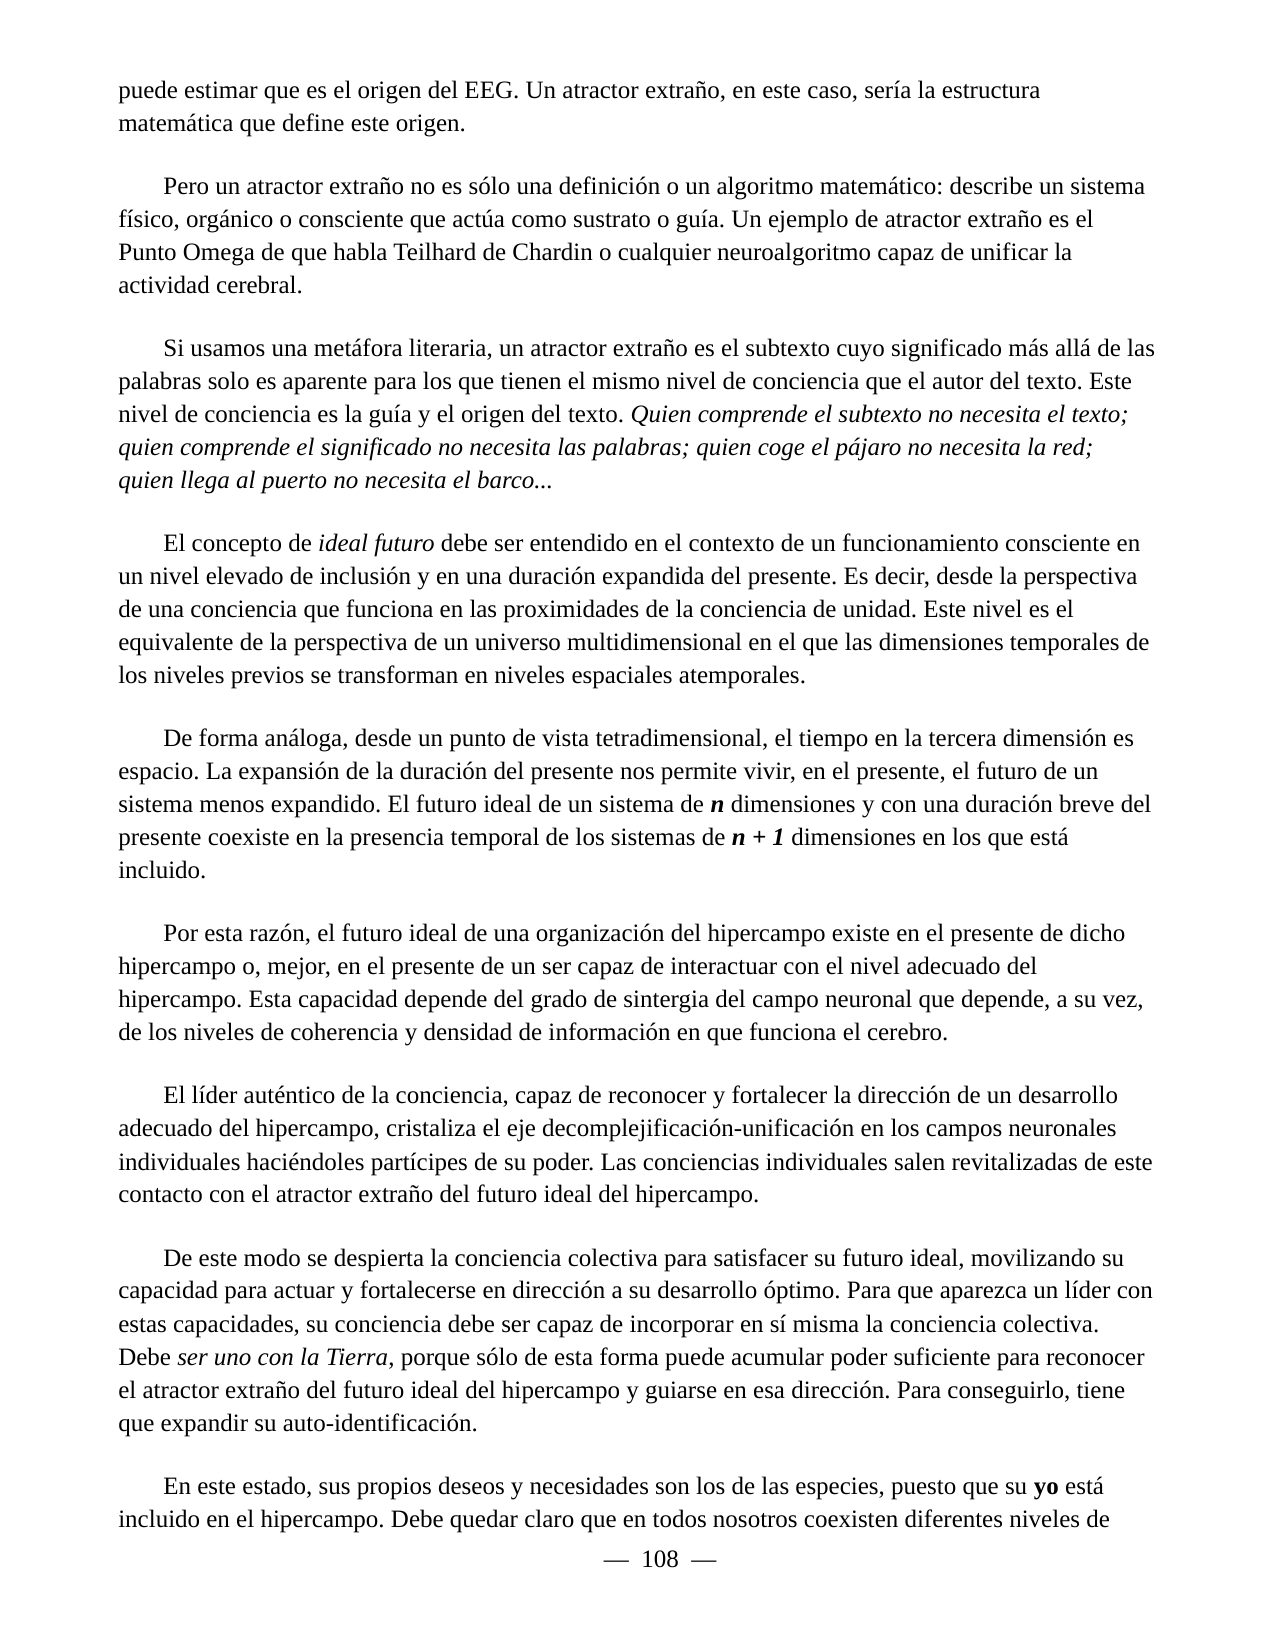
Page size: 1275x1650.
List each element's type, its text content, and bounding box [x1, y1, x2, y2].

text Por esta razón, el futuro ideal de una organización del hipercampo existe en el presente de dicho hipercampo o, mejor, en el presente de un ser capaz de interactuar con el nivel adecuado del hipercampo. Esta capacidad depende del grado de sintergia del campo neuronal que depende, a su vez, de los niveles de coherencia y densidad de información en que funciona el cerebro. [118, 918, 1157, 1046]
text Si usamos una metáfora literaria, un atractor extraño es el subtexto cuyo significado más allá de las palabras solo es aparente para los que tienen el mismo nivel de conciencia que el autor del texto. Este nivel de conciencia es la guía y el origen del texto. Quien comprende el subtexto no necesita el texto; quien comprende el significado no necesita las palabras; quien coge el pájaro no necesita la red; quien llega al puerto no necesita el barco... [118, 333, 1157, 494]
text El líder auténtico de la conciencia, capaz de reconocer y fortalecer la dirección de un desarrollo adecuado del hipercampo, cristaliza el eje decomplejificación-unificación en los campos neuronales individuales haciéndoles partícipes de su poder. Las conciencias individuales salen revitalizadas de este contacto con el atractor extraño del futuro ideal del hipercampo. [118, 1081, 1157, 1208]
text De forma análoga, desde un punto de vista tetradimensional, el tiempo en la tercera dimensión es espacio. La expansión de la duración del presente nos permite vivir, en el presente, el futuro de un sistema menos expandido. El futuro ideal de un sistema de n dimensiones y con una duración breve del presente coexiste en la presencia temporal de los sistemas de n + 1 dimensiones en los que está incluido. [118, 723, 1157, 884]
text En este estado, sus propios deseos y necesidades son los de las especies, puesto que su yo está incluido en el hipercampo. Debe quedar claro que en todos nosotros coexisten diferentes niveles de [118, 1471, 1157, 1532]
text Pero un atractor extraño no es sólo una definición o un algoritmo matemático: describe un sistema físico, orgánico o consciente que actúa como sustrato o guía. Un ejemplo de atractor extraño es el Punto Omega de que habla Teilhard de Chardin o cualquier neuroalgoritmo capaz de unificar la actividad cerebral. [118, 171, 1157, 299]
text puede estimar que es el origen del EEG. Un atractor extraño, en este caso, sería la estructura matemática que define este origen. [118, 75, 1157, 137]
text De este modo se despierta la conciencia colectiva para satisfacer su futuro ideal, movilizando su capacidad para actuar y fortalecerse en dirección a su desarrollo óptimo. Para que aparezca un líder con estas capacidades, su conciencia debe ser capaz de incorporar en sí misma la conciencia colectiva. Debe ser uno con la Tierra, porque sólo de esta forma puede acumular poder suficiente para reconocer el atractor extraño del futuro ideal del hipercampo y guiarse en esa dirección. Para conseguirlo, tiene que expandir su auto-identificación. [118, 1243, 1157, 1436]
text El concepto de ideal futuro debe ser entendido en el contexto de un funcionamiento consciente en un nivel elevado de inclusión y en una duración expandida del presente. Es decir, desde la perspectiva de una conciencia que funciona en las proximidades de la conciencia de unidad. Este nivel es el equivalente de la perspectiva de un universo multidimensional en el que las dimensiones temporales de los niveles previos se transforman en niveles espaciales atemporales. [118, 528, 1157, 689]
